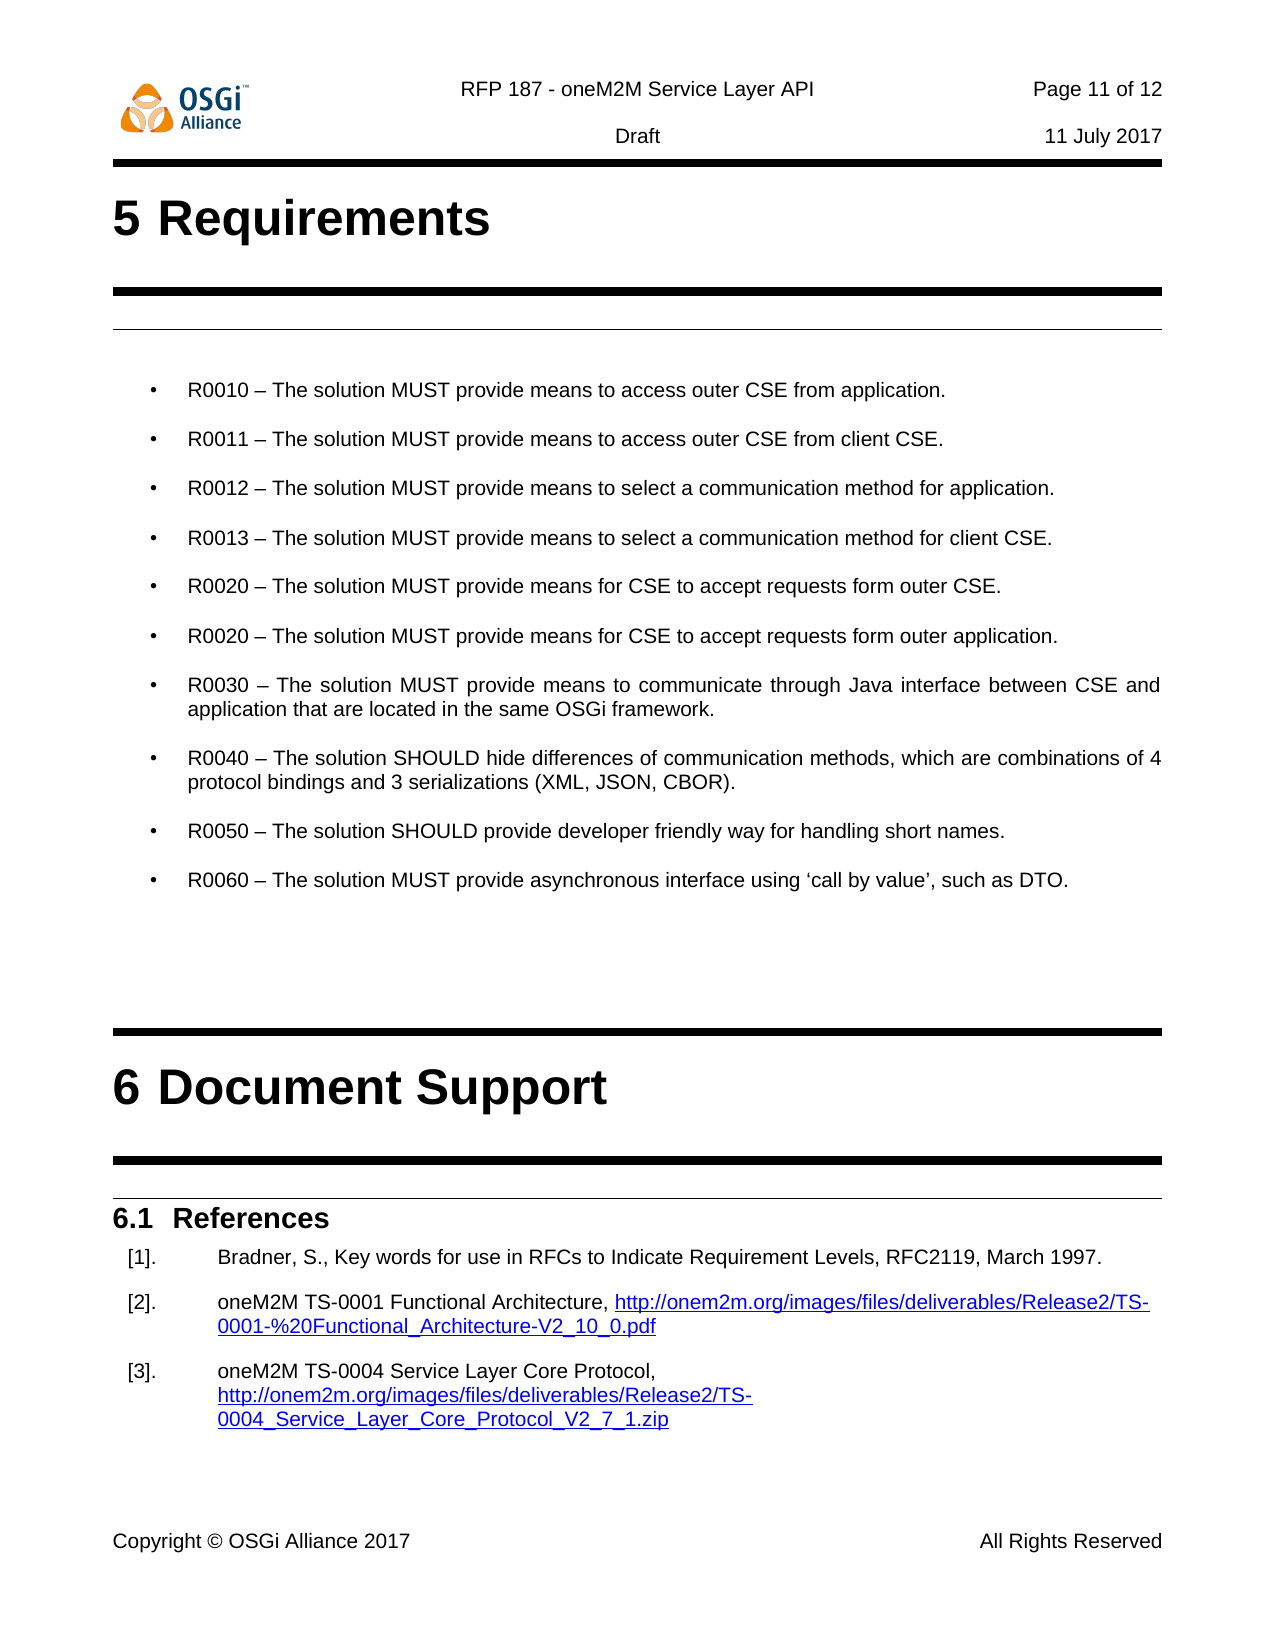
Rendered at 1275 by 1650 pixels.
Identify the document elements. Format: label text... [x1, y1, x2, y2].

list oneM2M TS-0004 Service Layer Core Protocol, http://onem2m.org/images/files/deliverables/Release2/TS-0004_Service_Layer_Core_Protocol_V2_7_1.zip [127, 1359, 1162, 1431]
list R0060 – The solution MUST provide asynchronous interface using ‘call by value’, such as DTO. [150, 868, 1162, 892]
list R0012 – The solution MUST provide means to select a communication method for application. [150, 476, 1162, 500]
list R0011 – The solution MUST provide means to access outer CSE from client CSE. [150, 427, 1162, 451]
picture [113, 76, 257, 140]
list R0050 – The solution SHOULD provide developer friendly way for handling short names. [150, 818, 1162, 843]
list R0013 – The solution MUST provide means to select a communication method for client CSE. [150, 525, 1162, 549]
list R0010 – The solution MUST provide means to access outer CSE from application. [150, 378, 1162, 402]
subtitle Requirements [112, 160, 1162, 296]
list R0040 – The solution SHOULD hide differences of communication methods, which are combinations of 4 protocol bindings and 3 serializations (XML, JSON, CBOR). [150, 746, 1162, 793]
list oneM2M TS-0001 Functional Architecture, http://onem2m.org/images/files/deliverables/Release2/TS-0001-%20Functional_Architecture-V2_10_0.pdf [127, 1290, 1162, 1338]
list R0020 – The solution MUST provide means for CSE to accept requests form outer application. [150, 623, 1162, 647]
list R0020 – The solution MUST provide means for CSE to accept requests form outer CSE. [150, 574, 1162, 598]
list Bradner, S., Key words for use in RFCs to Indicate Requirement Levels, RFC2119, March 1997. [127, 1245, 1162, 1269]
subtitle Document Support [112, 1029, 1162, 1165]
subtitle References [112, 1199, 1162, 1235]
list R0030 – The solution MUST provide means to communicate through Java interface between CSE and application that are located in the same OSGi framework. [150, 672, 1162, 721]
